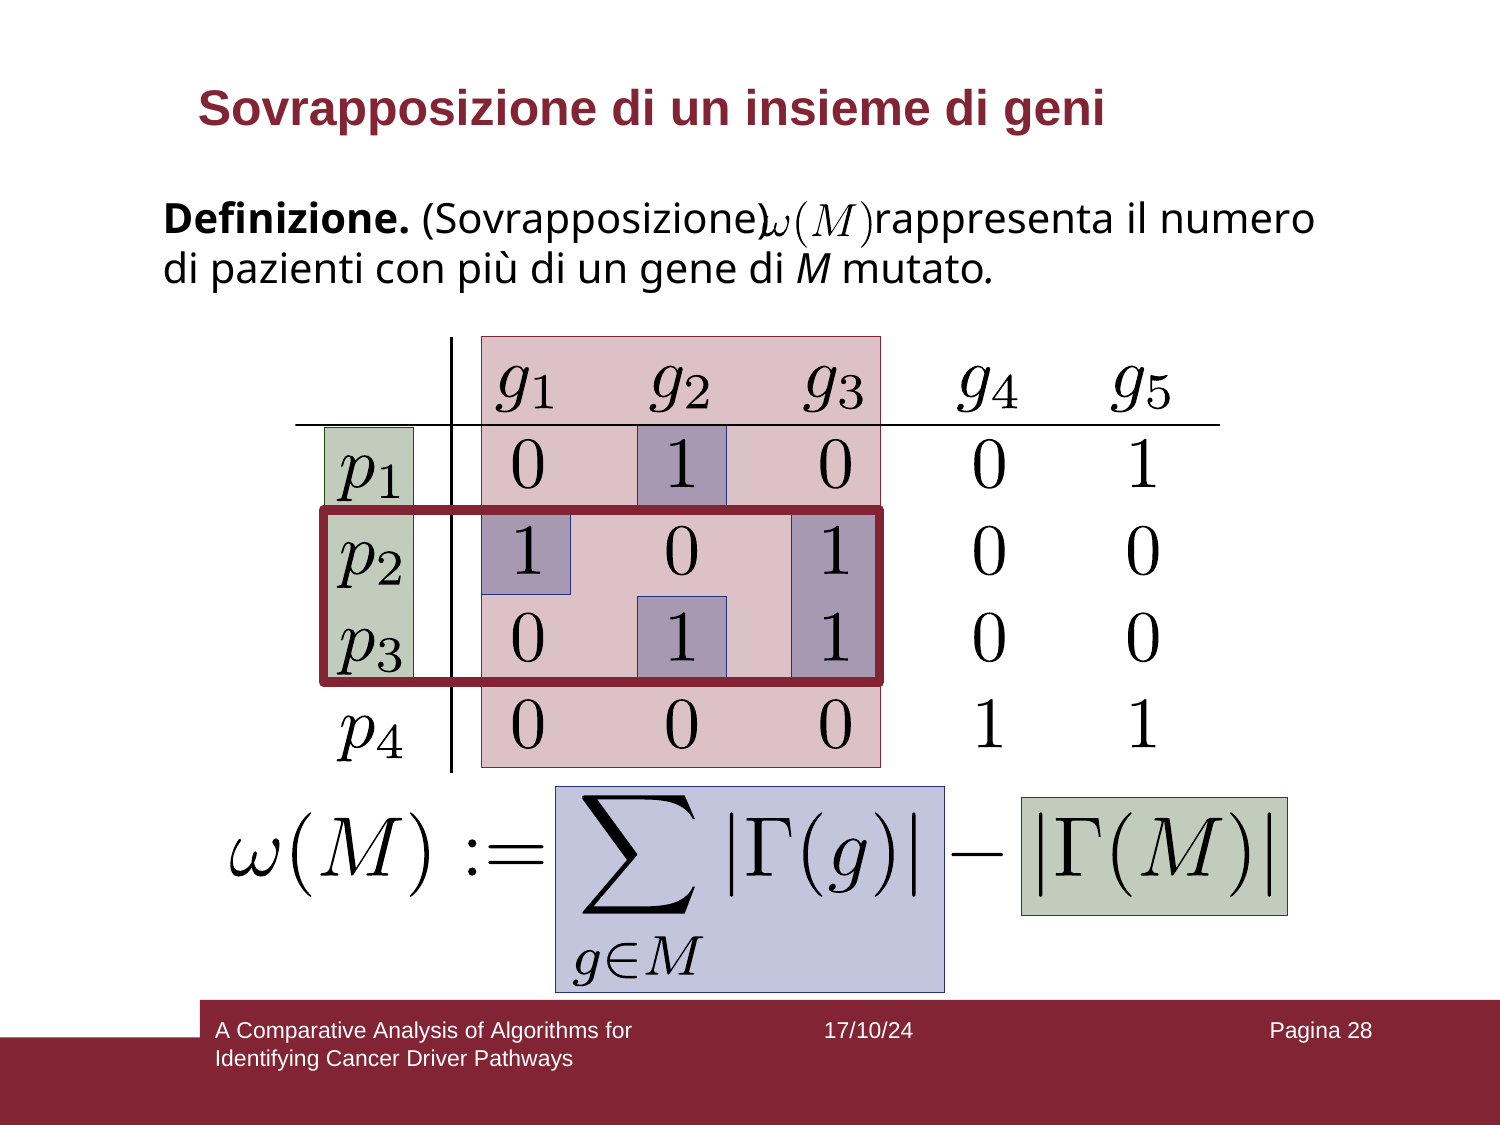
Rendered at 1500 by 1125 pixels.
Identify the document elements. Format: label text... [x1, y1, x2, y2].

text_box [555, 786, 945, 795]
picture [295, 350, 1241, 780]
picture [762, 191, 881, 257]
text_box [1271, 797, 1288, 916]
picture [230, 795, 1271, 987]
text_box Definizione. (Sovrapposizione) rappresenta il numero di pazienti con più di un gene di M mutato. [147, 184, 1359, 350]
text_box A Comparative Analysis of Algorithms for Identifying Cancer Driver Pathways [199, 1008, 676, 1084]
text_box Pagina <numero> [1074, 1008, 1388, 1084]
text_box 17/10/24 [712, 1008, 1026, 1084]
title Sovrapposizione di un insieme di geni [183, 67, 1400, 150]
text_box [555, 987, 945, 993]
